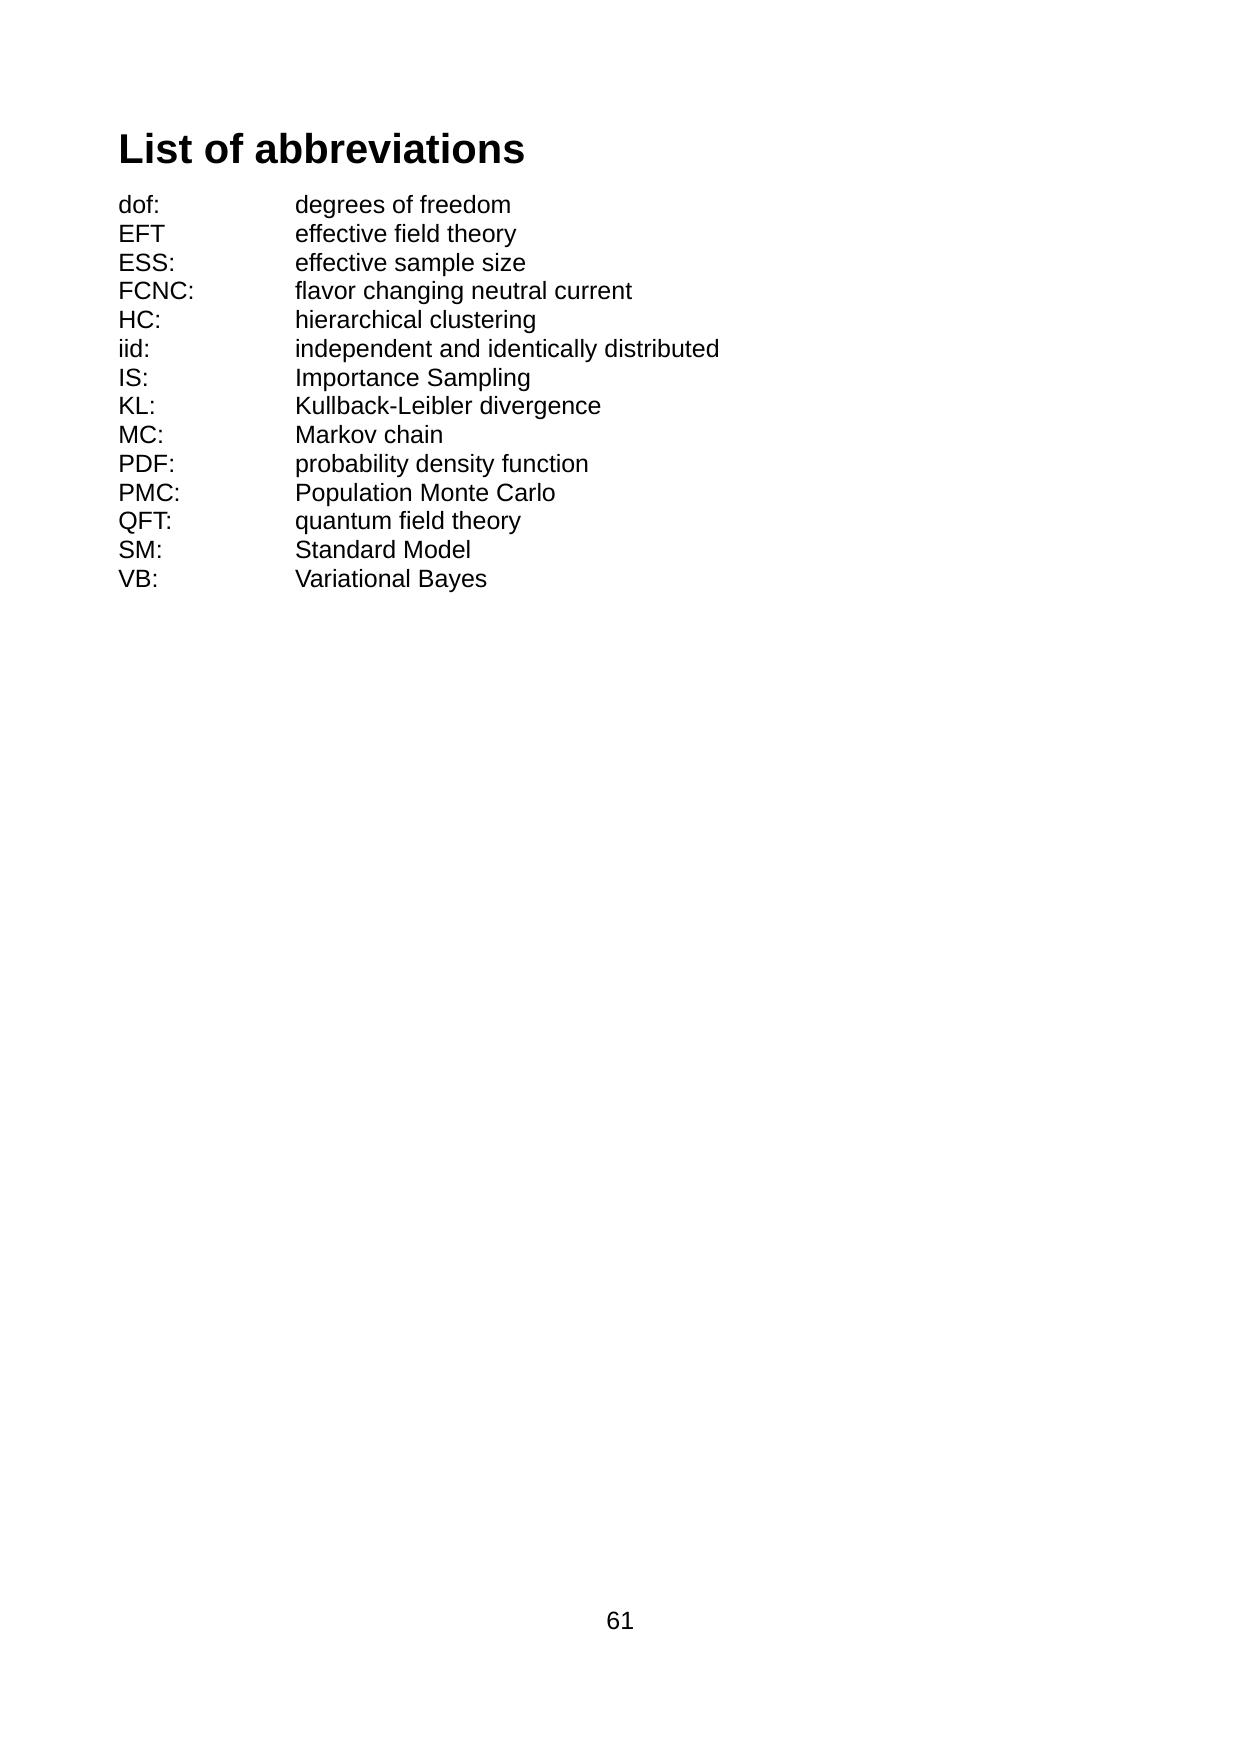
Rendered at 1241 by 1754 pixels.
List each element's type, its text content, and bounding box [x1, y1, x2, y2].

text dof: degrees of freedom [118, 190, 1122, 219]
text PMC: Population Monte Carlo [118, 478, 1122, 506]
text iid: independent and identically distributed [118, 334, 1122, 363]
text FCNC: flavor changing neutral current [118, 276, 1122, 305]
text QFT: quantum field theory [118, 506, 1122, 535]
text ESS: effective sample size [118, 248, 1122, 276]
text SM: Standard Model [118, 535, 1122, 564]
text List of abbreviations [118, 124, 1122, 172]
text PDF: probability density function [118, 449, 1122, 478]
text EFT effective field theory [118, 219, 1122, 248]
text MC: Markov chain [118, 420, 1122, 449]
text HC: hierarchical clustering [118, 305, 1122, 334]
text IS: Importance Sampling [118, 363, 1122, 391]
text KL: Kullback-Leibler divergence [118, 391, 1122, 420]
text VB: Variational Bayes [118, 564, 1122, 593]
